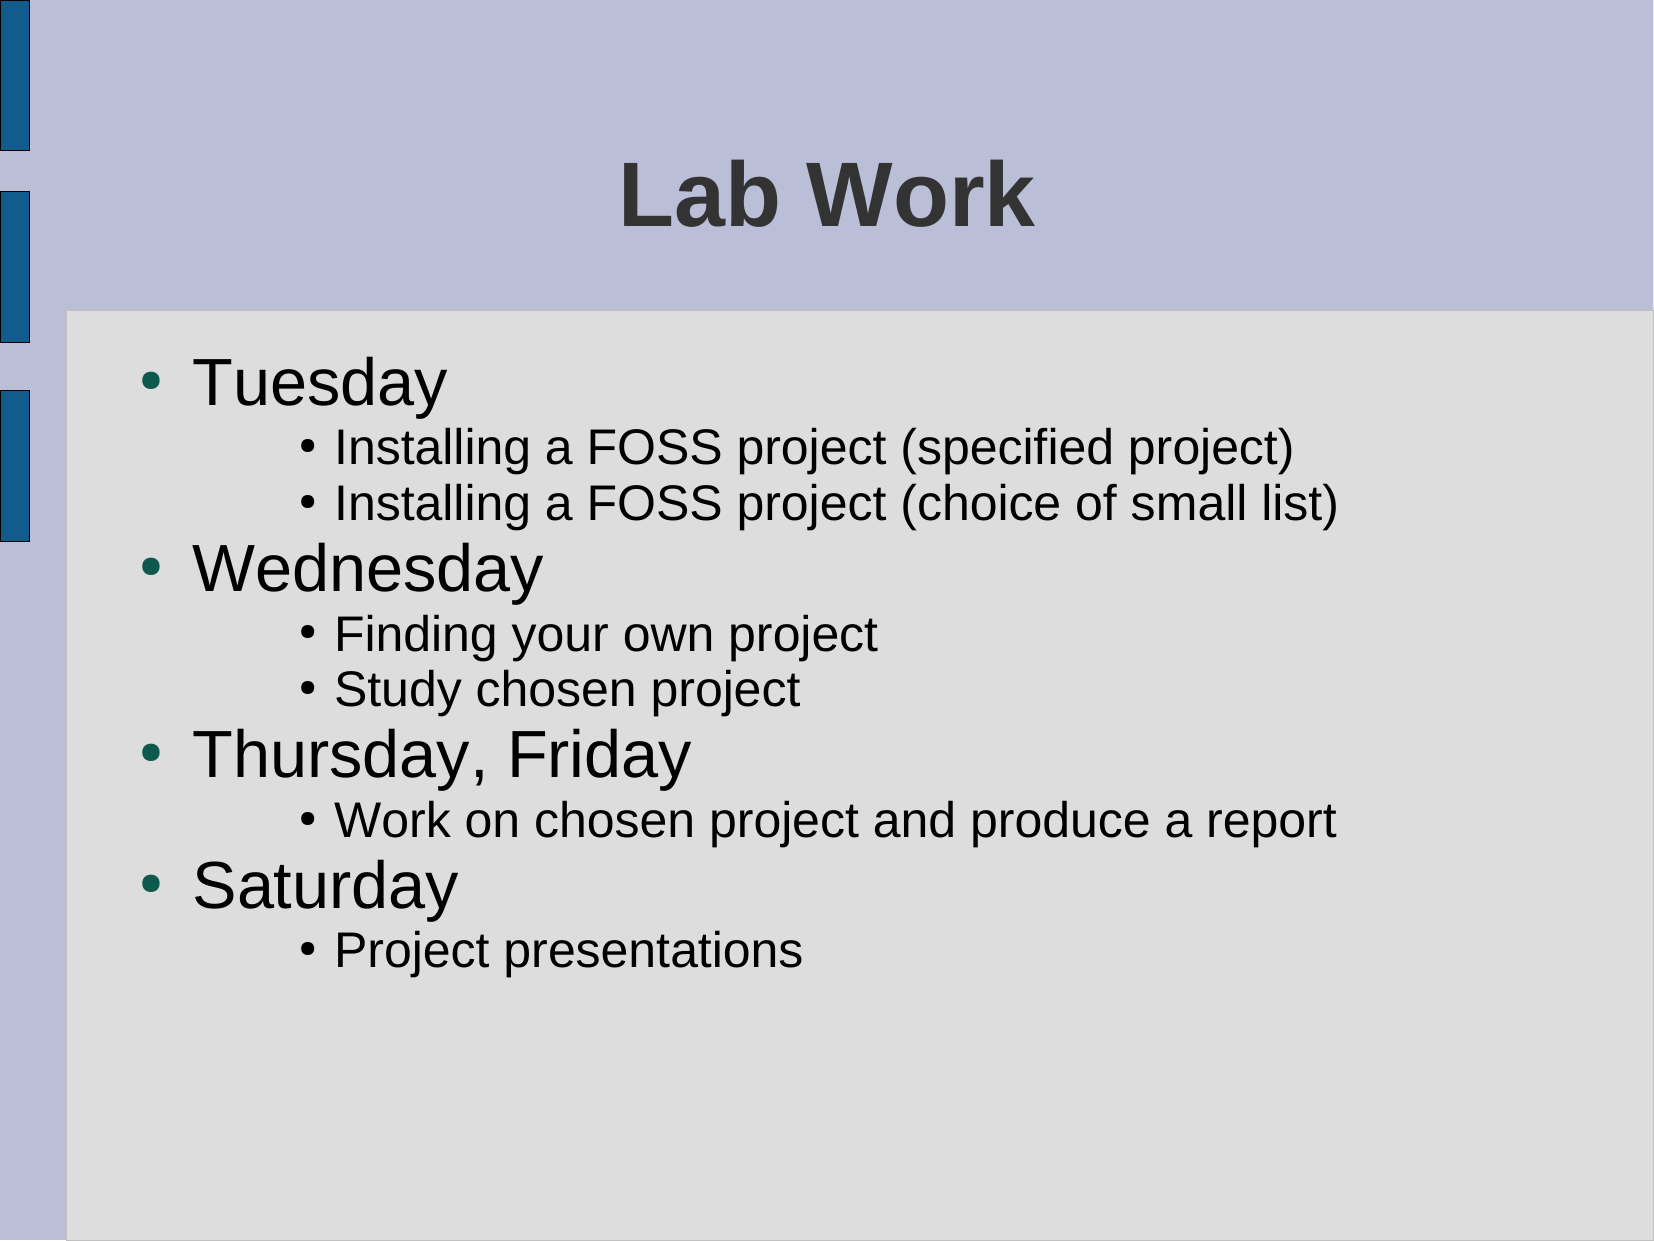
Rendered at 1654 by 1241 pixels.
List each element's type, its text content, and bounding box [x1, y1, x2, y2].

title Lab Work [121, 98, 1534, 291]
list Tuesday Installing a FOSS project (specified project) Installing a FOSS project (choice of small list) Wednesday Finding your own project Study chosen project Thursday, Friday Work on chosen project and produce a report Saturday Project presentations [121, 344, 1534, 1112]
